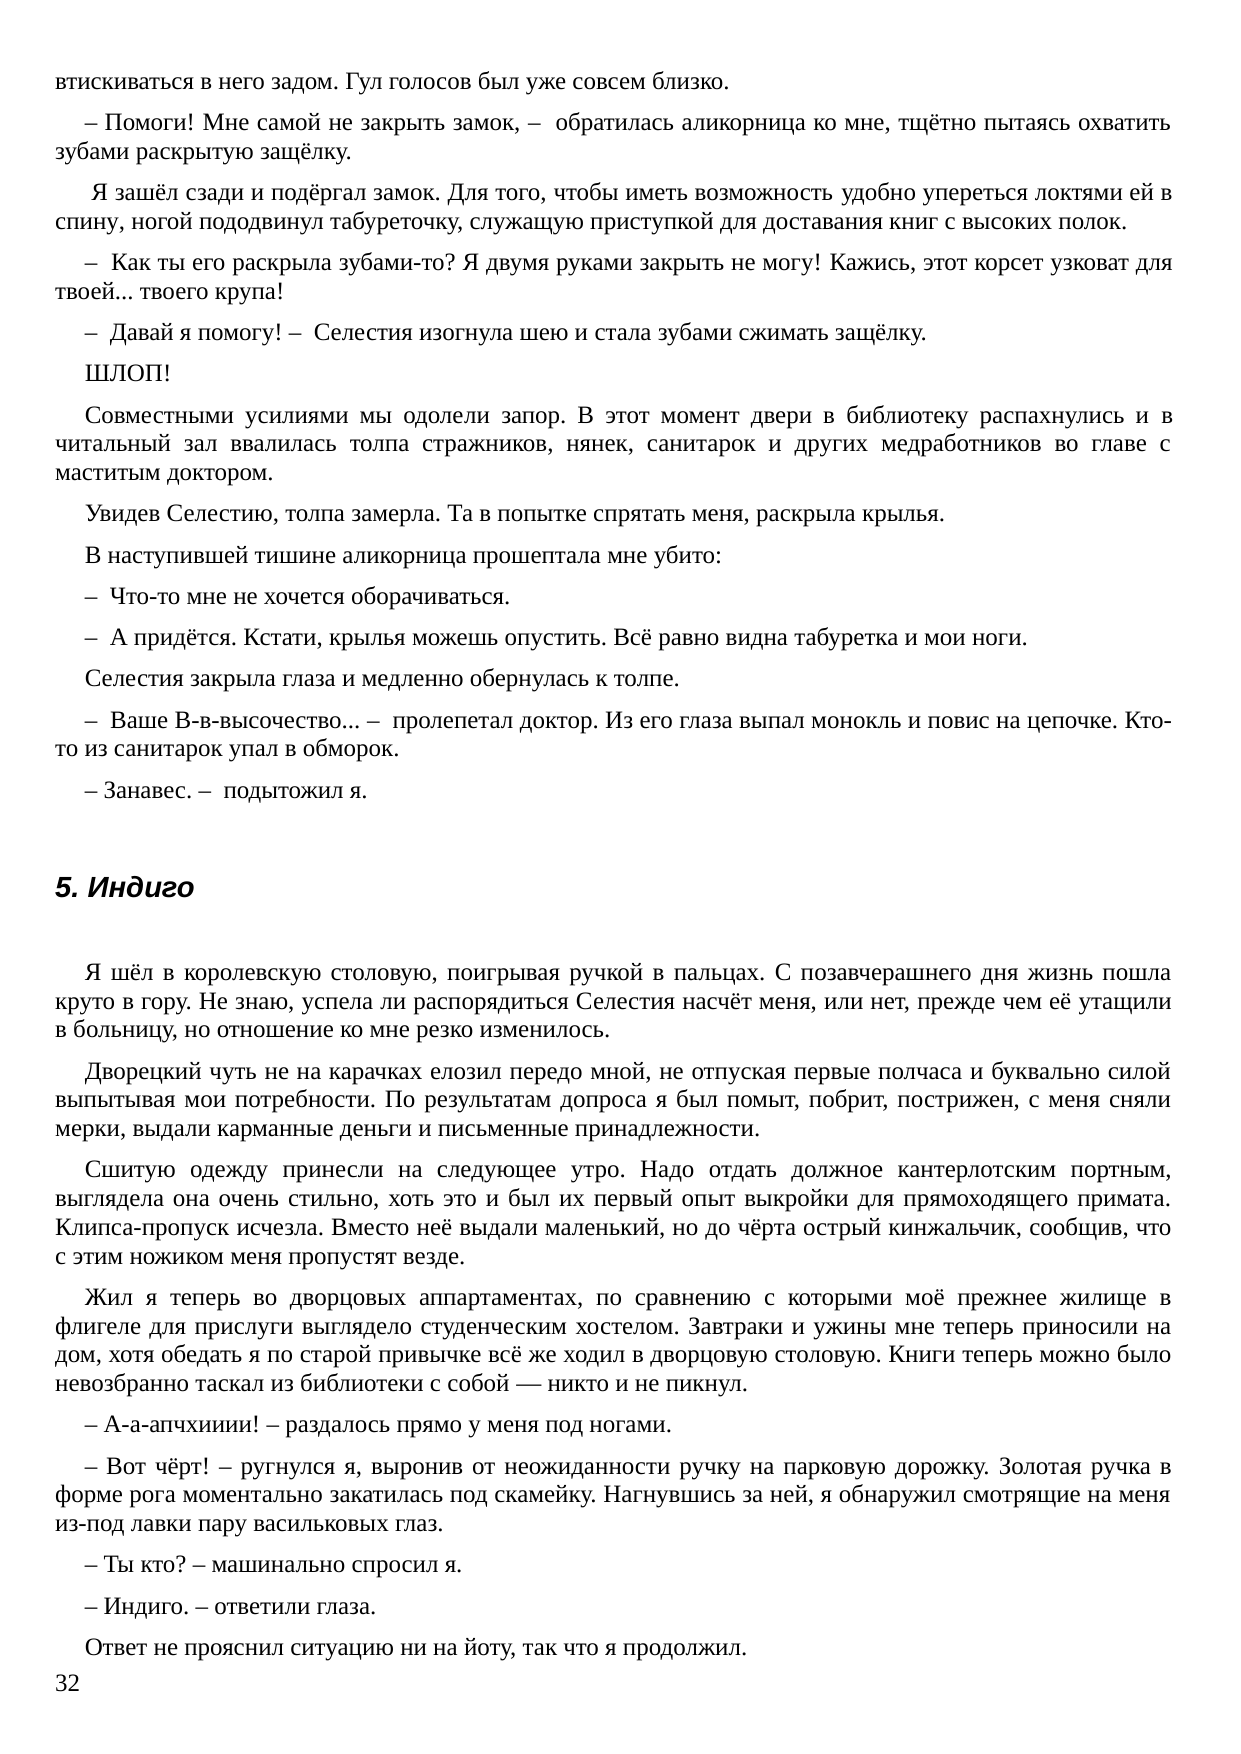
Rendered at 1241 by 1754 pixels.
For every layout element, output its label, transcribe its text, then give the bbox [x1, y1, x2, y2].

text – Индиго. – ответили глаза. [55, 1591, 1173, 1619]
text – Давай я помогу! – Селестия изогнула шею и стала зубами сжимать защёлку. [55, 317, 1173, 346]
text – Вот чёрт! – ругнулся я, выронив от неожиданности ручку на парковую дорожку. Золотая ручка в форме рога моментально закатилась под скамейку. Нагнувшись за ней, я обнаружил смотрящие на меня из-под лавки пару васильковых глаз. [55, 1451, 1173, 1537]
text Дворецкий чуть не на карачках елозил передо мной, не отпуская первые полчаса и буквально силой выпытывая мои потребности. По результатам допроса я был помыт, побрит, пострижен, с меня сняли мерки, выдали карманные деньги и письменные принадлежности. [55, 1056, 1173, 1142]
text – А придётся. Кстати, крылья можешь опустить. Всё равно видна табуретка и мои ноги. [55, 622, 1173, 651]
text – Что-то мне не хочется оборачиваться. [55, 581, 1173, 610]
text Совместными усилиями мы одолели запор. В этот момент двери в библиотеку распахнулись и в читальный зал ввалилась толпа стражников, нянек, санитарок и других медработников во главе с маститым доктором. [55, 400, 1173, 486]
text – Ваше В-в-высочество... – пролепетал доктор. Из его глаза выпал монокль и повис на цепочке. Кто-то из санитарок упал в обморок. [55, 705, 1173, 762]
text ШЛОП! [55, 358, 1173, 387]
text – Ты кто? – машинально спросил я. [55, 1549, 1173, 1578]
text Сшитую одежду принесли на следующее утро. Надо отдать должное кантерлотским портным, выглядела она очень стильно, хоть это и был их первый опыт выкройки для прямоходящего примата. Клипса-пропуск исчезла. Вместо неё выдали маленький, но до чёрта острый кинжальчик, сообщив, что с этим ножиком меня пропустят везде. [55, 1154, 1173, 1269]
text – Как ты его раскрыла зубами-то? Я двумя руками закрыть не могу! Кажись, этот корсет узковат для твоей... твоего крупа! [55, 247, 1173, 305]
text – Помоги! Мне самой не закрыть замок, – обратилась аликорница ко мне, тщётно пытаясь охватить зубами раскрытую защёлку. [55, 107, 1173, 165]
text Ответ не прояснил ситуацию ни на йоту, так что я продолжил. [55, 1632, 1173, 1661]
text Жил я теперь во дворцовых аппартаментах, по сравнению с которыми моё прежнее жилище в флигеле для прислуги выглядело студенческим хостелом. Завтраки и ужины мне теперь приносили на дом, хотя обедать я по старой привычке всё же ходил в дворцовую столовую. Книги теперь можно было невозбранно таскал из библиотеки с собой — никто и не пикнул. [55, 1282, 1173, 1397]
text Я зашёл сзади и подёргал замок. Для того, чтобы иметь возможность удобно упереться локтями ей в спину, ногой пододвинул табуреточку, служащую приступкой для доставания книг с высоких полок. [55, 177, 1173, 235]
text Увидев Селестию, толпа замерла. Та в попытке спрятать меня, раскрыла крылья. [55, 498, 1173, 527]
text втискиваться в него задом. Гул голосов был уже совсем близко. [55, 66, 1173, 95]
text Селестия закрыла глаза и медленно обернулась к толпе. [55, 663, 1173, 692]
text В наступившей тишине аликорница прошептала мне убито: [55, 540, 1173, 568]
text – Занавес. – подытожил я. [55, 775, 1173, 803]
text Я шёл в королевскую столовую, поигрывая ручкой в пальцах. С позавчерашнего дня жизнь пошла круто в гору. Не знаю, успела ли распорядиться Селестия насчёт меня, или нет, прежде чем её утащили в больницу, но отношение ко мне резко изменилось. [55, 957, 1173, 1043]
subtitle 5. Индиго [55, 870, 1173, 903]
text – А-а-апчхииии! – раздалось прямо у меня под ногами. [55, 1409, 1173, 1438]
